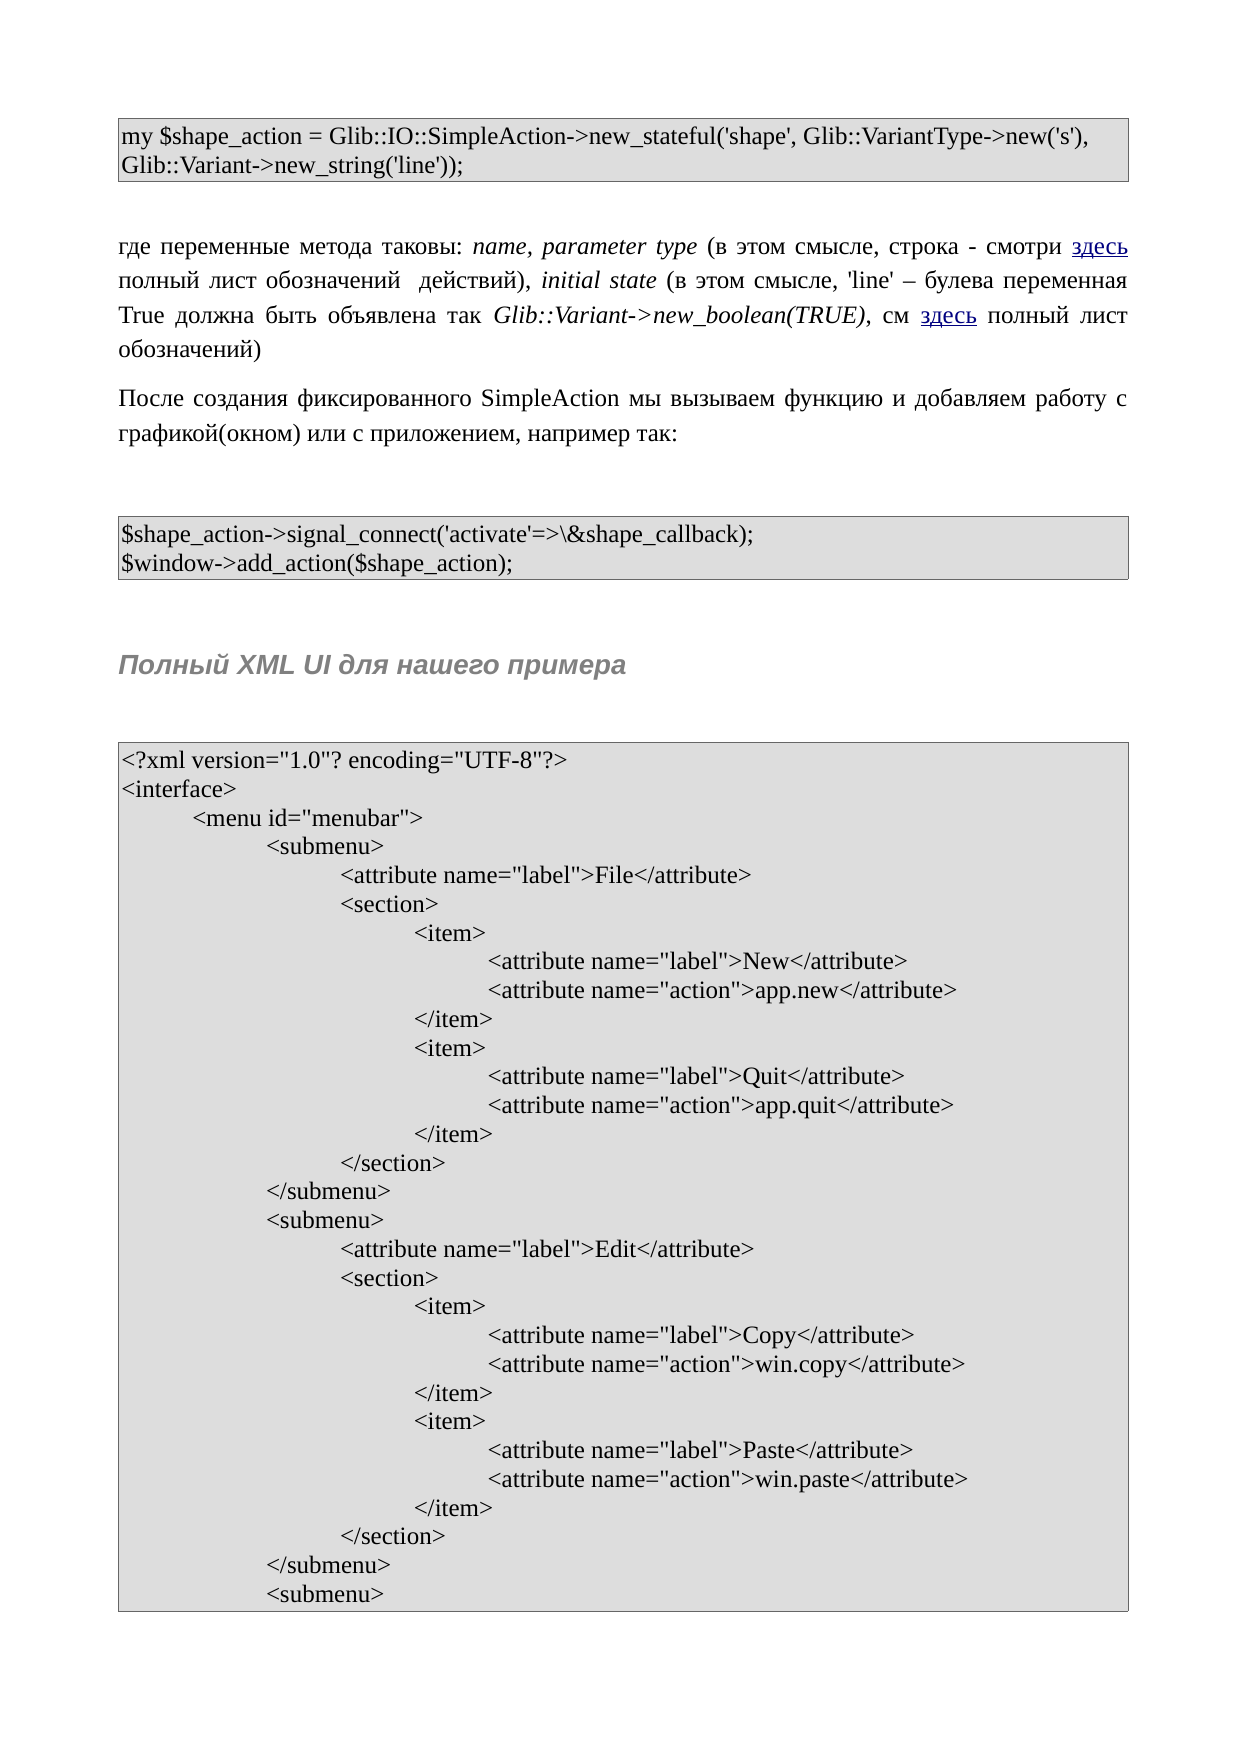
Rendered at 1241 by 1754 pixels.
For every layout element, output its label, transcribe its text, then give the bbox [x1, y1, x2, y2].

text <submenu> [119, 828, 1128, 857]
text my $shape_action = Glib::IO::SimpleAction->new_stateful('shape', Glib::VariantType->new('s'), Glib::Variant->new_string('line')); [119, 119, 1128, 181]
text <attribute name="label">New</attribute> [119, 943, 1128, 972]
text <submenu> [119, 1202, 1128, 1231]
text </submenu> [119, 1547, 1128, 1576]
text <attribute name="action">app.quit</attribute> [119, 1087, 1128, 1116]
text <attribute name="action">win.paste</attribute> [119, 1461, 1128, 1490]
text $window->add_action($shape_action); [119, 544, 1128, 579]
text <item> [119, 1288, 1128, 1317]
text <menu id="menubar"> [119, 800, 1128, 828]
text <item> [119, 1403, 1128, 1432]
text <attribute name="label">File</attribute> [119, 857, 1128, 886]
text </item> [119, 1001, 1128, 1030]
text <attribute name="label">Edit</attribute> [119, 1231, 1128, 1260]
text $shape_action->signal_connect('activate'=>\&shape_callback); [119, 517, 1128, 544]
text <?xml version="1.0"? encoding="UTF-8"?> [119, 743, 1128, 771]
text <attribute name="label">Copy</attribute> [119, 1317, 1128, 1346]
text <item> [119, 1030, 1128, 1058]
text После создания фиксированного SimpleAction мы вызываем функцию и добавляем работу с графикой(окном) или с приложением, например так: [118, 383, 1128, 446]
text <attribute name="action">win.copy</attribute> [119, 1346, 1128, 1375]
text <section> [119, 1260, 1128, 1288]
text <section> [119, 886, 1128, 915]
text </item> [119, 1375, 1128, 1403]
text </item> [119, 1490, 1128, 1518]
text </section> [119, 1518, 1128, 1547]
text </item> [119, 1116, 1128, 1145]
text <interface> [119, 771, 1128, 800]
subtitle Полный XML UI для нашего примера [118, 649, 1128, 681]
text <attribute name="label">Quit</attribute> [119, 1058, 1128, 1087]
text </section> [119, 1145, 1128, 1173]
text </submenu> [119, 1173, 1128, 1202]
text <item> [119, 915, 1128, 943]
text <attribute name="action">app.new</attribute> [119, 972, 1128, 1001]
text <submenu> [119, 1576, 1128, 1611]
text <attribute name="label">Paste</attribute> [119, 1432, 1128, 1461]
text где переменные метода таковы: name, parameter type (в этом смысле, строка - смотри здесь полный лист обозначений действий), initial state (в этом смысле, 'line' – булева переменная True должна быть объявлена так Glib::Variant->new_boolean(TRUE), см здесь полный лист обозначений) [118, 231, 1128, 363]
